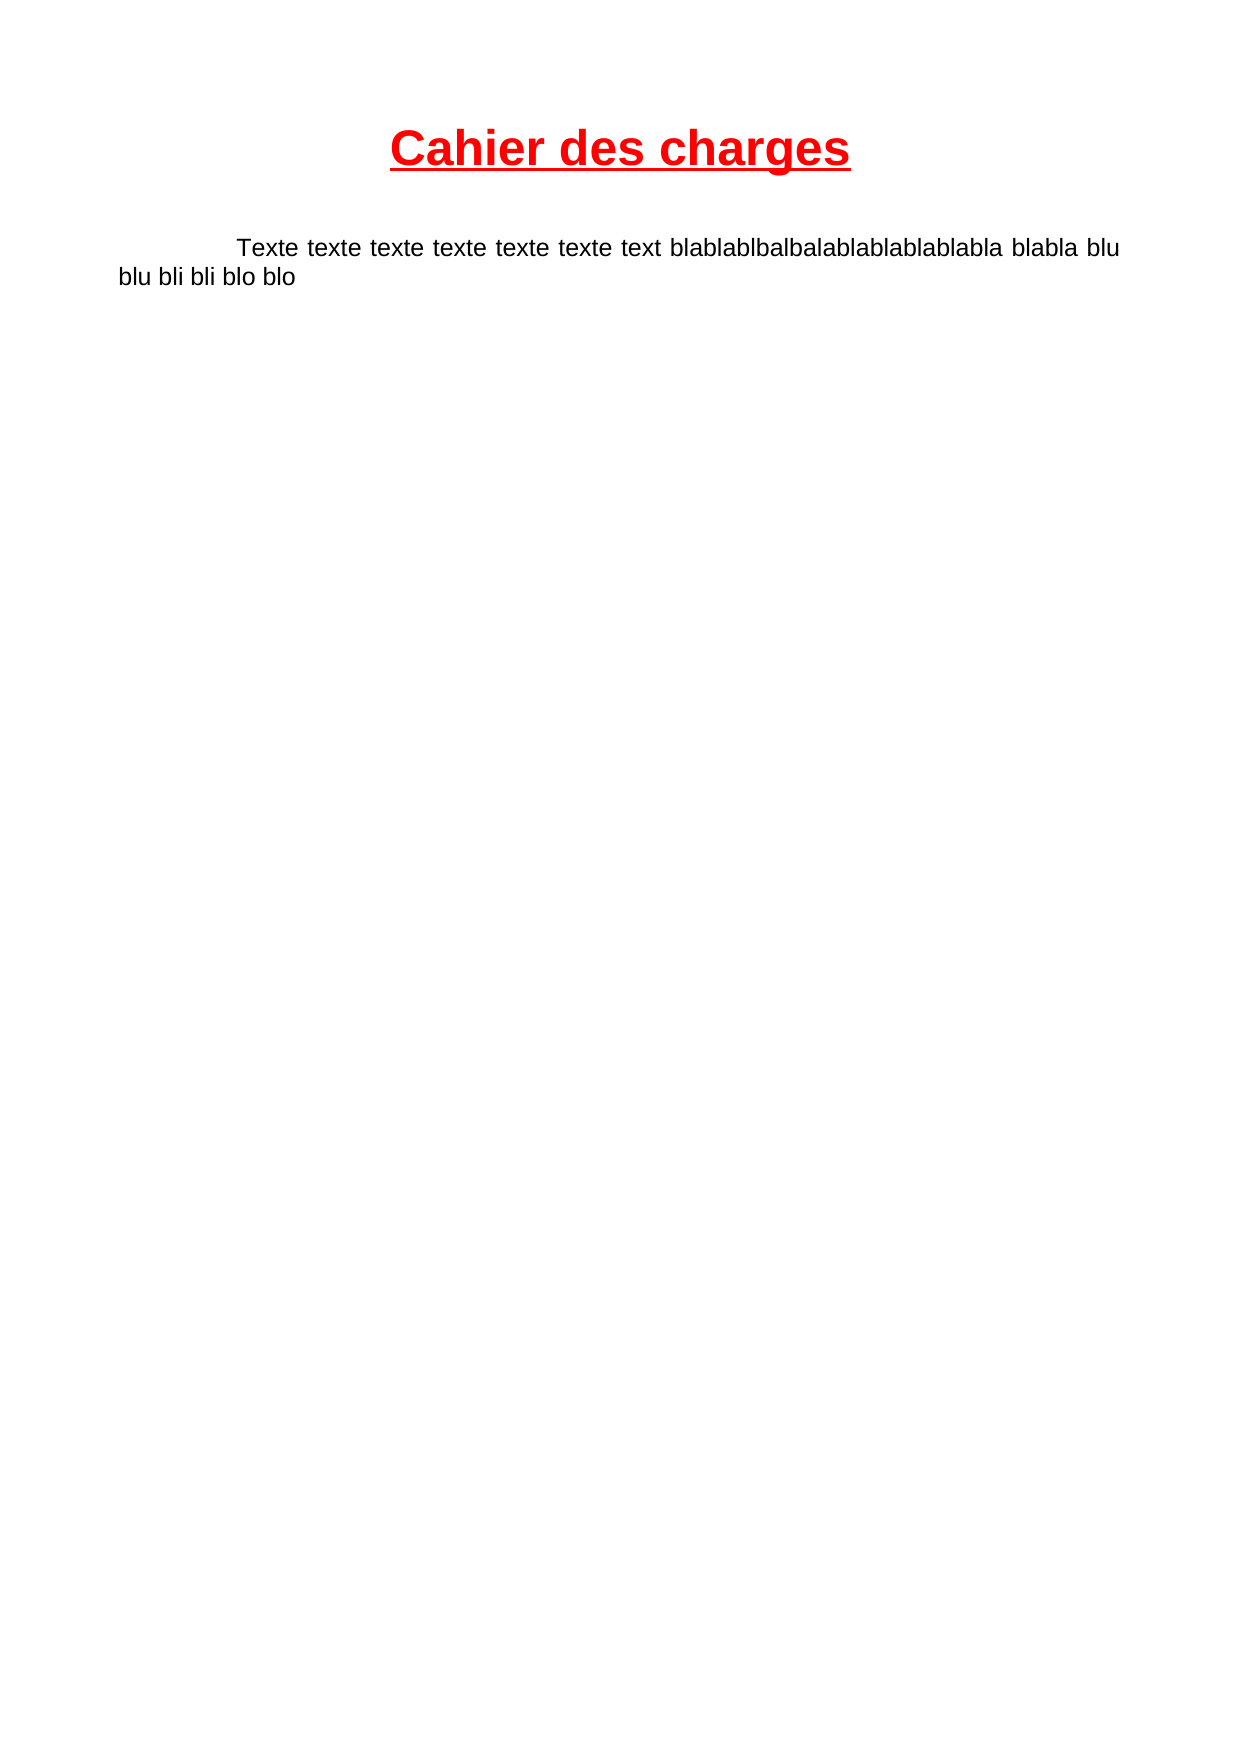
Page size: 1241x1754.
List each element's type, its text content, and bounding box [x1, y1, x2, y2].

text Cahier des charges [118, 118, 1122, 176]
text Texte texte texte texte texte texte text blablablbalbalablablablablabla blabla blu blu bli bli blo blo [118, 233, 1122, 291]
